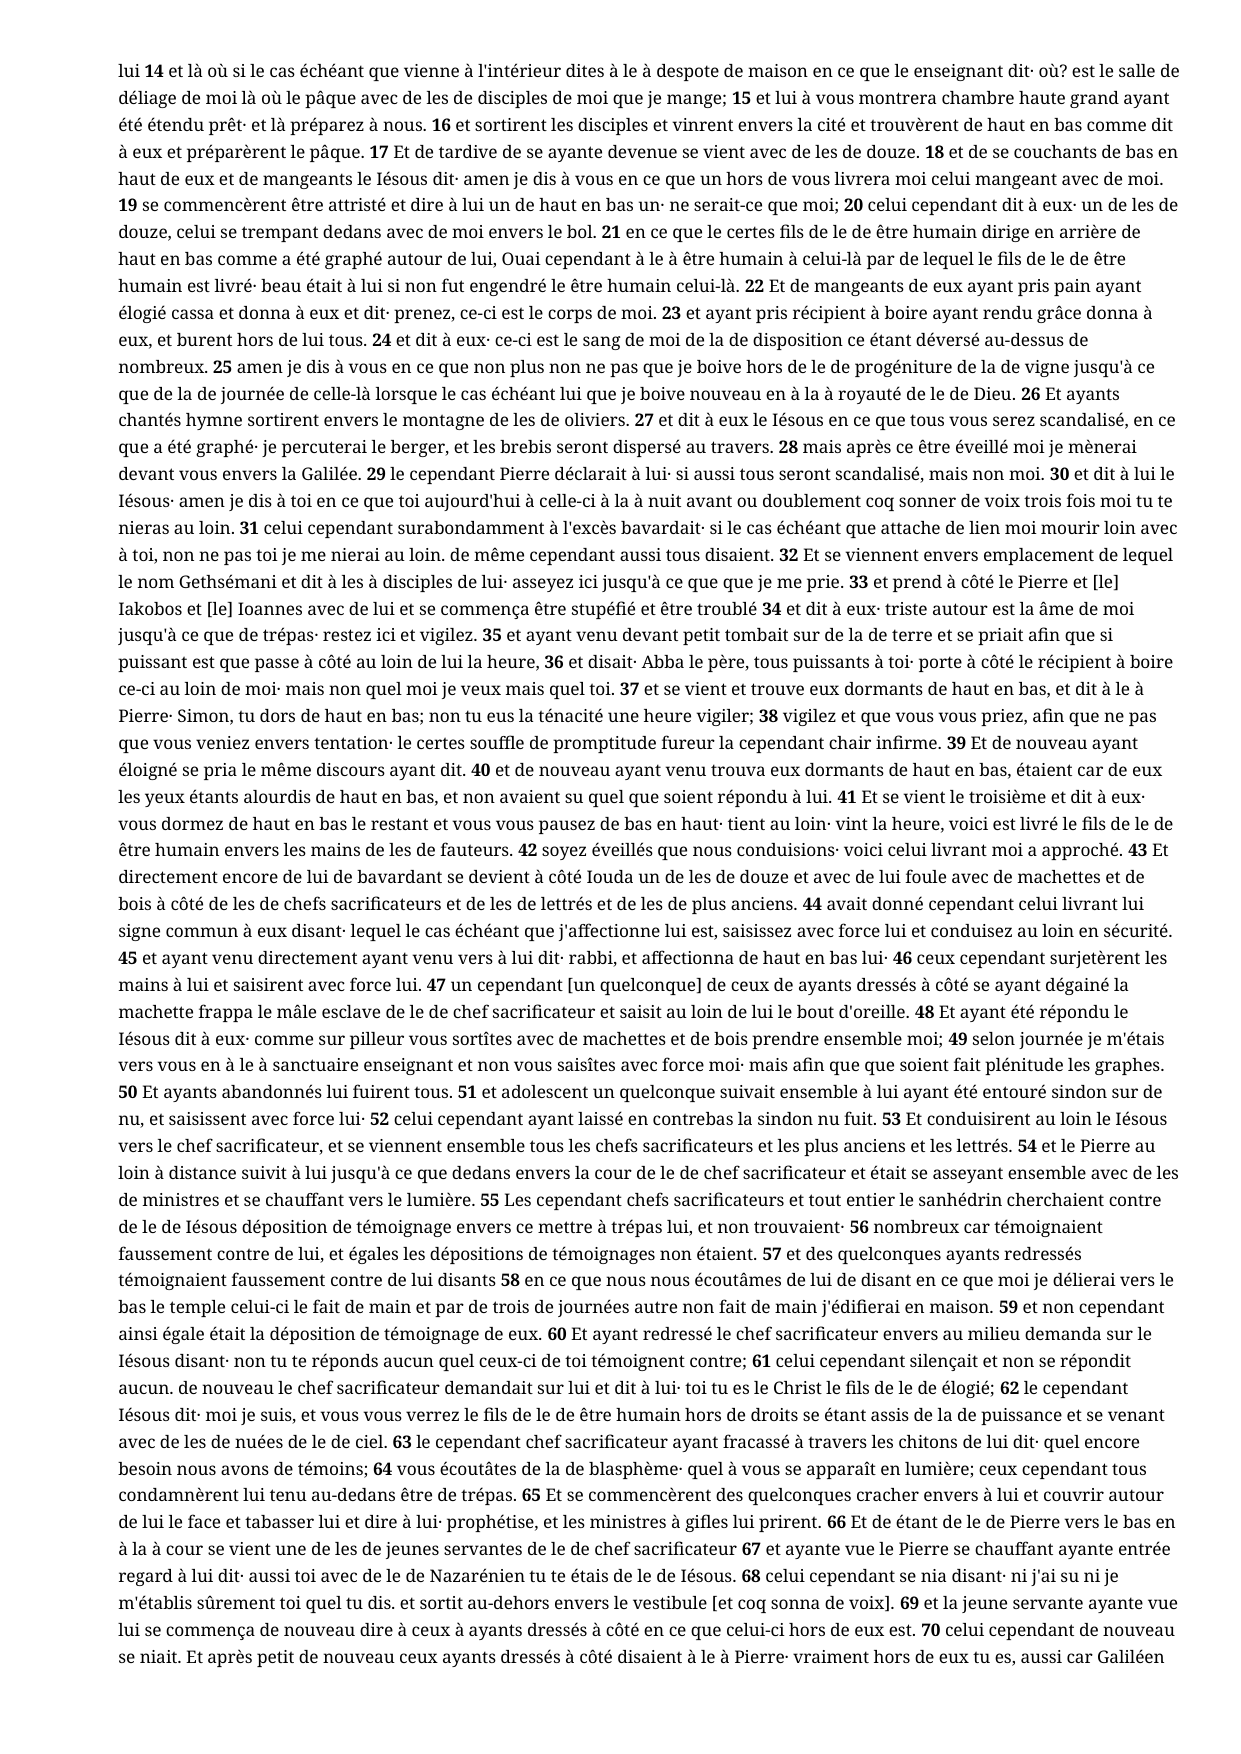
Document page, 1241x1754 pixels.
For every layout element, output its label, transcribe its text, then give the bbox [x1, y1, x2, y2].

text lui 14 et là où si le cas échéant que vienne à l'intérieur dites à le à despote de maison en ce que le enseignant dit· où? est le salle de déliage de moi là où le pâque avec de les de disciples de moi que je mange; 15 et lui à vous montrera chambre haute grand ayant été étendu prêt· et là préparez à nous. 16 et sortirent les disciples et vinrent envers la cité et trouvèrent de haut en bas comme dit à eux et préparèrent le pâque. 17 Et de tardive de se ayante devenue se vient avec de les de douze. 18 et de se couchants de bas en haut de eux et de mangeants le Iésous dit· amen je dis à vous en ce que un hors de vous livrera moi celui mangeant avec de moi. 19 se commencèrent être attristé et dire à lui un de haut en bas un· ne serait-ce que moi; 20 celui cependant dit à eux· un de les de douze, celui se trempant dedans avec de moi envers le bol. 21 en ce que le certes fils de le de être humain dirige en arrière de haut en bas comme a été graphé autour de lui, Ouai cependant à le à être humain à celui-là par de lequel le fils de le de être humain est livré· beau était à lui si non fut engendré le être humain celui-là. 22 Et de mangeants de eux ayant pris pain ayant élogié cassa et donna à eux et dit· prenez, ce-ci est le corps de moi. 23 et ayant pris récipient à boire ayant rendu grâce donna à eux, et burent hors de lui tous. 24 et dit à eux· ce-ci est le sang de moi de la de disposition ce étant déversé au-dessus de nombreux. 25 amen je dis à vous en ce que non plus non ne pas que je boive hors de le de progéniture de la de vigne jusqu'à ce que de la de journée de celle-là lorsque le cas échéant lui que je boive nouveau en à la à royauté de le de Dieu. 26 Et ayants chantés hymne sortirent envers le montagne de les de oliviers. 27 et dit à eux le Iésous en ce que tous vous serez scandalisé, en ce que a été graphé· je percuterai le berger, et les brebis seront dispersé au travers. 28 mais après ce être éveillé moi je mènerai devant vous envers la Galilée. 29 le cependant Pierre déclarait à lui· si aussi tous seront scandalisé, mais non moi. 30 et dit à lui le Iésous· amen je dis à toi en ce que toi aujourd'hui à celle-ci à la à nuit avant ou doublement coq sonner de voix trois fois moi tu te nieras au loin. 31 celui cependant surabondamment à l'excès bavardait· si le cas échéant que attache de lien moi mourir loin avec à toi, non ne pas toi je me nierai au loin. de même cependant aussi tous disaient. 32 Et se viennent envers emplacement de lequel le nom Gethsémani et dit à les à disciples de lui· asseyez ici jusqu'à ce que que je me prie. 33 et prend à côté le Pierre et [le] Iakobos et [le] Ioannes avec de lui et se commença être stupéfié et être troublé 34 et dit à eux· triste autour est la âme de moi jusqu'à ce que de trépas· restez ici et vigilez. 35 et ayant venu devant petit tombait sur de la de terre et se priait afin que si puissant est que passe à côté au loin de lui la heure, 36 et disait· Abba le père, tous puissants à toi· porte à côté le récipient à boire ce-ci au loin de moi· mais non quel moi je veux mais quel toi. 37 et se vient et trouve eux dormants de haut en bas, et dit à le à Pierre· Simon, tu dors de haut en bas; non tu eus la ténacité une heure vigiler; 38 vigilez et que vous vous priez, afin que ne pas que vous veniez envers tentation· le certes souffle de promptitude fureur la cependant chair infirme. 39 Et de nouveau ayant éloigné se pria le même discours ayant dit. 40 et de nouveau ayant venu trouva eux dormants de haut en bas, étaient car de eux les yeux étants alourdis de haut en bas, et non avaient su quel que soient répondu à lui. 41 Et se vient le troisième et dit à eux· vous dormez de haut en bas le restant et vous vous pausez de bas en haut· tient au loin· vint la heure, voici est livré le fils de le de être humain envers les mains de les de fauteurs. 42 soyez éveillés que nous conduisions· voici celui livrant moi a approché. 43 Et directement encore de lui de bavardant se devient à côté Iouda un de les de douze et avec de lui foule avec de machettes et de bois à côté de les de chefs sacrificateurs et de les de lettrés et de les de plus anciens. 44 avait donné cependant celui livrant lui signe commun à eux disant· lequel le cas échéant que j'affectionne lui est, saisissez avec force lui et conduisez au loin en sécurité. 45 et ayant venu directement ayant venu vers à lui dit· rabbi, et affectionna de haut en bas lui· 46 ceux cependant surjetèrent les mains à lui et saisirent avec force lui. 47 un cependant [un quelconque] de ceux de ayants dressés à côté se ayant dégainé la machette frappa le mâle esclave de le de chef sacrificateur et saisit au loin de lui le bout d'oreille. 48 Et ayant été répondu le Iésous dit à eux· comme sur pilleur vous sortîtes avec de machettes et de bois prendre ensemble moi; 49 selon journée je m'étais vers vous en à le à sanctuaire enseignant et non vous saisîtes avec force moi· mais afin que que soient fait plénitude les graphes. 50 Et ayants abandonnés lui fuirent tous. 51 et adolescent un quelconque suivait ensemble à lui ayant été entouré sindon sur de nu, et saisissent avec force lui· 52 celui cependant ayant laissé en contrebas la sindon nu fuit. 53 Et conduisirent au loin le Iésous vers le chef sacrificateur, et se viennent ensemble tous les chefs sacrificateurs et les plus anciens et les lettrés. 54 et le Pierre au loin à distance suivit à lui jusqu'à ce que dedans envers la cour de le de chef sacrificateur et était se asseyant ensemble avec de les de ministres et se chauffant vers le lumière. 55 Les cependant chefs sacrificateurs et tout entier le sanhédrin cherchaient contre de le de Iésous déposition de témoignage envers ce mettre à trépas lui, et non trouvaient· 56 nombreux car témoignaient faussement contre de lui, et égales les dépositions de témoignages non étaient. 57 et des quelconques ayants redressés témoignaient faussement contre de lui disants 58 en ce que nous nous écoutâmes de lui de disant en ce que moi je délierai vers le bas le temple celui-ci le fait de main et par de trois de journées autre non fait de main j'édifierai en maison. 59 et non cependant ainsi égale était la déposition de témoignage de eux. 60 Et ayant redressé le chef sacrificateur envers au milieu demanda sur le Iésous disant· non tu te réponds aucun quel ceux-ci de toi témoignent contre; 61 celui cependant silençait et non se répondit aucun. de nouveau le chef sacrificateur demandait sur lui et dit à lui· toi tu es le Christ le fils de le de élogié; 62 le cependant Iésous dit· moi je suis, et vous vous verrez le fils de le de être humain hors de droits se étant assis de la de puissance et se venant avec de les de nuées de le de ciel. 63 le cependant chef sacrificateur ayant fracassé à travers les chitons de lui dit· quel encore besoin nous avons de témoins; 64 vous écoutâtes de la de blasphème· quel à vous se apparaît en lumière; ceux cependant tous condamnèrent lui tenu au-dedans être de trépas. 65 Et se commencèrent des quelconques cracher envers à lui et couvrir autour de lui le face et tabasser lui et dire à lui· prophétise, et les ministres à gifles lui prirent. 66 Et de étant de le de Pierre vers le bas en à la à cour se vient une de les de jeunes servantes de le de chef sacrificateur 67 et ayante vue le Pierre se chauffant ayante entrée regard à lui dit· aussi toi avec de le de Nazarénien tu te étais de le de Iésous. 68 celui cependant se nia disant· ni j'ai su ni je m'établis sûrement toi quel tu dis. et sortit au-dehors envers le vestibule [et coq sonna de voix]. 69 et la jeune servante ayante vue lui se commença de nouveau dire à ceux à ayants dressés à côté en ce que celui-ci hors de eux est. 70 celui cependant de nouveau se niait. Et après petit de nouveau ceux ayants dressés à côté disaient à le à Pierre· vraiment hors de eux tu es, aussi car Galiléen [118, 59, 1181, 1668]
